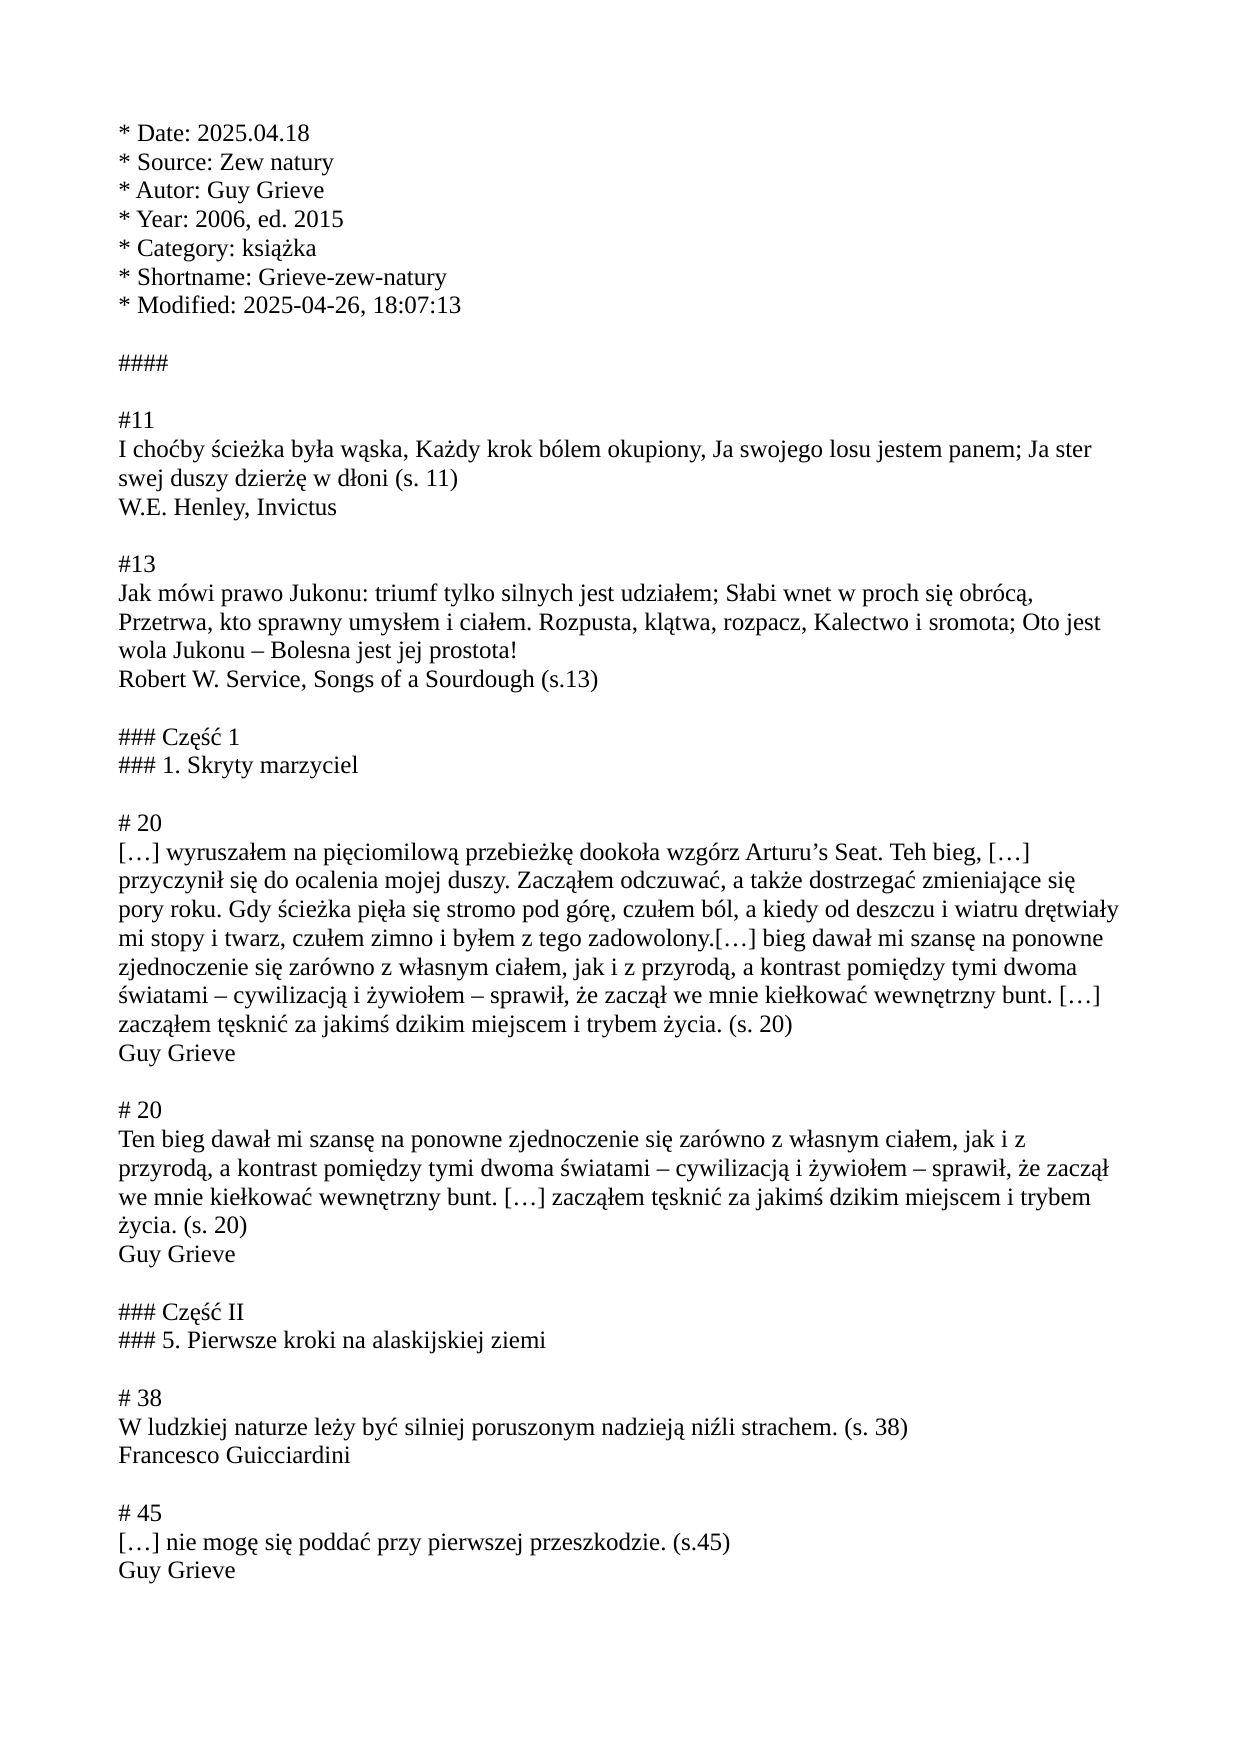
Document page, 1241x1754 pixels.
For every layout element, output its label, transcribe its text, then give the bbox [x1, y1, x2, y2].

text W.E. Henley, Invictus [118, 492, 1122, 521]
text […] nie mogę się poddać przy pierwszej przeszkodzie. (s.45) [118, 1527, 1122, 1556]
text Ten bieg dawał mi szansę na ponowne zjednoczenie się zarówno z własnym ciałem, jak i z przyrodą, a kontrast pomiędzy tymi dwoma światami – cywilizacją i żywiołem – sprawił, że zaczął we mnie kiełkować wewnętrzny bunt. […] zacząłem tęsknić za jakimś dzikim miejscem i trybem życia. (s. 20) [118, 1124, 1122, 1239]
text I choćby ścieżka była wąska, Każdy krok bólem okupiony, Ja swojego losu jestem panem; Ja ster swej duszy dzierżę w dłoni (s. 11) [118, 434, 1122, 492]
text Guy Grieve [118, 1556, 1122, 1584]
text * Modified: 2025-04-26, 18:07:05 [118, 291, 1122, 319]
text #13 [118, 549, 1122, 578]
text Francesco Guicciardini [118, 1441, 1122, 1469]
text […] wyruszałem na pięciomilową przebieżkę dookoła wzgórz Arturu’s Seat. Teh bieg, […] przyczynił się do ocalenia mojej duszy. Zacząłem odczuwać, a także dostrzegać zmieniające się pory roku. Gdy ścieżka pięła się stromo pod górę, czułem ból, a kiedy od deszczu i wiatru drętwiały mi stopy i twarz, czułem zimno i byłem z tego zadowolony.[…] bieg dawał mi szansę na ponowne zjednoczenie się zarówno z własnym ciałem, jak i z przyrodą, a kontrast pomiędzy tymi dwoma światami – cywilizacją i żywiołem – sprawił, że zaczął we mnie kiełkować wewnętrzny bunt. […] zacząłem tęsknić za jakimś dzikim miejscem i trybem życia. (s. 20) [118, 837, 1122, 1038]
text ### 5. Pierwsze kroki na alaskijskiej ziemi [118, 1326, 1122, 1354]
text ### Część 1 [118, 722, 1122, 751]
text Guy Grieve [118, 1239, 1122, 1268]
text ### Część II [118, 1297, 1122, 1326]
text * Shortname: Grieve-zew-natury [118, 262, 1122, 291]
text * Source: Zew natury [118, 147, 1122, 176]
text # 20 [118, 808, 1122, 837]
text # 20 [118, 1096, 1122, 1124]
text * Year: 2006, ed. 2015 [118, 204, 1122, 233]
text # 45 [118, 1498, 1122, 1527]
text Guy Grieve [118, 1038, 1122, 1067]
text W ludzkiej naturze leży być silniej poruszonym nadzieją niźli strachem. (s. 38) [118, 1412, 1122, 1441]
text #### [118, 348, 1122, 377]
text Robert W. Service, Songs of a Sourdough (s.13) [118, 664, 1122, 693]
text ### 1. Skryty marzyciel [118, 751, 1122, 779]
text #11 [118, 406, 1122, 434]
text # 38 [118, 1383, 1122, 1412]
text * Category: książka [118, 233, 1122, 262]
text * Autor: Guy Grieve [118, 176, 1122, 204]
text Jak mówi prawo Jukonu: triumf tylko silnych jest udziałem; Słabi wnet w proch się obrócą, Przetrwa, kto sprawny umysłem i ciałem. Rozpusta, klątwa, rozpacz, Kalectwo i sromota; Oto jest wola Jukonu – Bolesna jest jej prostota! [118, 578, 1122, 664]
text * Date: 2025.04.18 [118, 118, 1122, 147]
